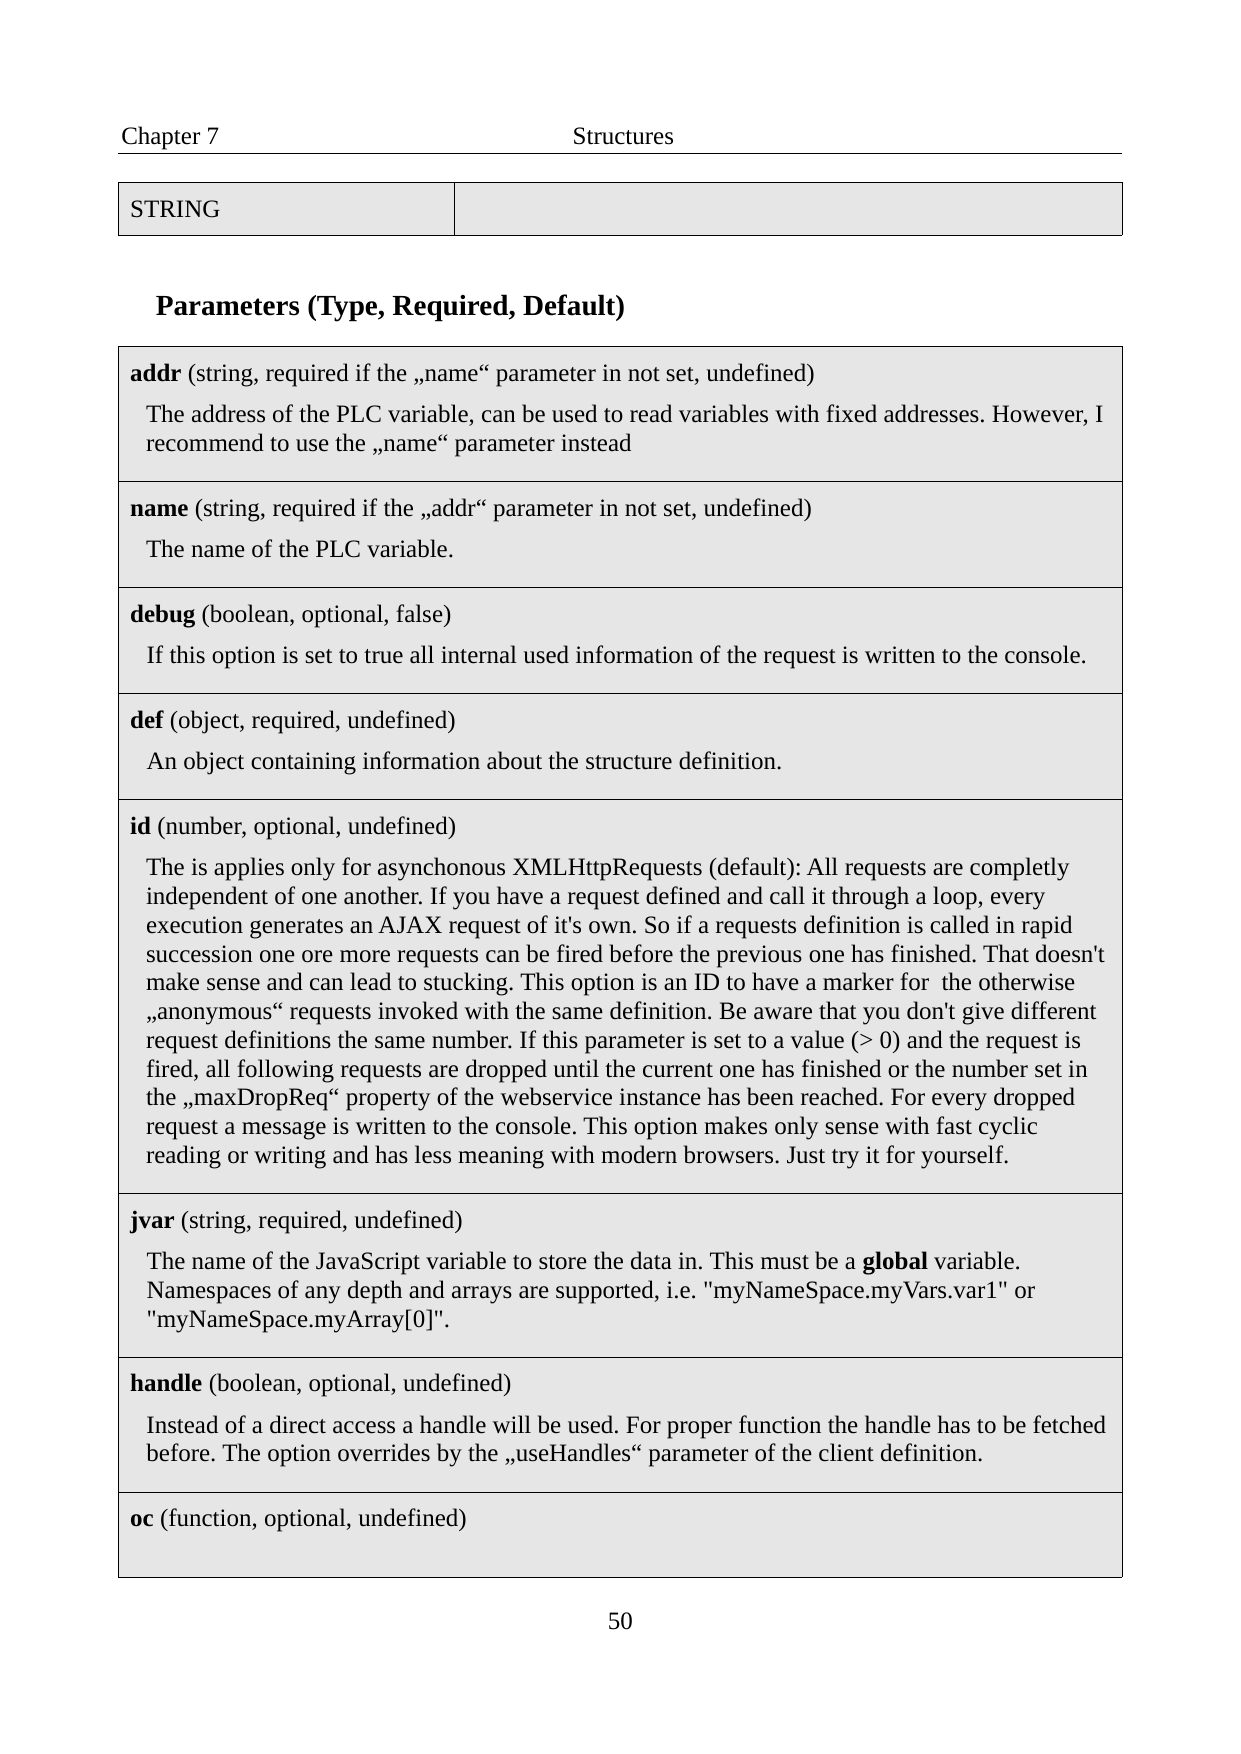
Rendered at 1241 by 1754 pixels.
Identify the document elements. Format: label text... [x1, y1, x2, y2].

table_cell handle (boolean, optional, undefined) Instead of a direct access a handle will be used. For proper function the handle has to be fetched before. The option overrides by the „useHandles“ parameter of the client definition. [119, 1358, 1122, 1492]
table_cell jvar (string, required, undefined) The name of the JavaScript variable to store the data in. This must be a global variable. Namespaces of any depth and arrays are supported, i.e. "myNameSpace.myVars.var1" or "myNameSpace.myArray[0]". [119, 1194, 1122, 1357]
table_cell [455, 183, 1122, 235]
subtitle Parameters (Type, Required, Default) [156, 288, 1122, 322]
table_cell STRING [119, 183, 454, 235]
table_cell debug (boolean, optional, false) If this option is set to true all internal used information of the request is written to the console. [119, 588, 1122, 693]
table_cell def (object, required, undefined) An object containing information about the structure definition. [119, 694, 1122, 799]
table_cell name (string, required if the „addr“ parameter in not set, undefined) The name of the PLC variable. [119, 482, 1122, 587]
table_cell oc (function, optional, undefined) [119, 1493, 1122, 1577]
table_header addr (string, required if the „name“ parameter in not set, undefined) The address of the PLC variable, can be used to read variables with fixed addresses. However, I recommend to use the „name“ parameter instead [119, 347, 1122, 481]
table_cell id (number, optional, undefined) The is applies only for asynchonous XMLHttpRequests (default): All requests are completly independent of one another. If you have a request defined and call it through a loop, every execution generates an AJAX request of it's own. So if a requests definition is called in rapid succession one ore more requests can be fired before the previous one has finished. That doesn't make sense and can lead to stucking. This option is an ID to have a marker for the otherwise „anonymous“ requests invoked with the same definition. Be aware that you don't give different request definitions the same number. If this parameter is set to a value (> 0) and the request is fired, all following requests are dropped until the current one has finished or the number set in the „maxDropReq“ property of the webservice instance has been reached. For every dropped request a message is written to the console. This option makes only sense with fast cyclic reading or writing and has less meaning with modern browsers. Just try it for yourself. [119, 800, 1122, 1193]
